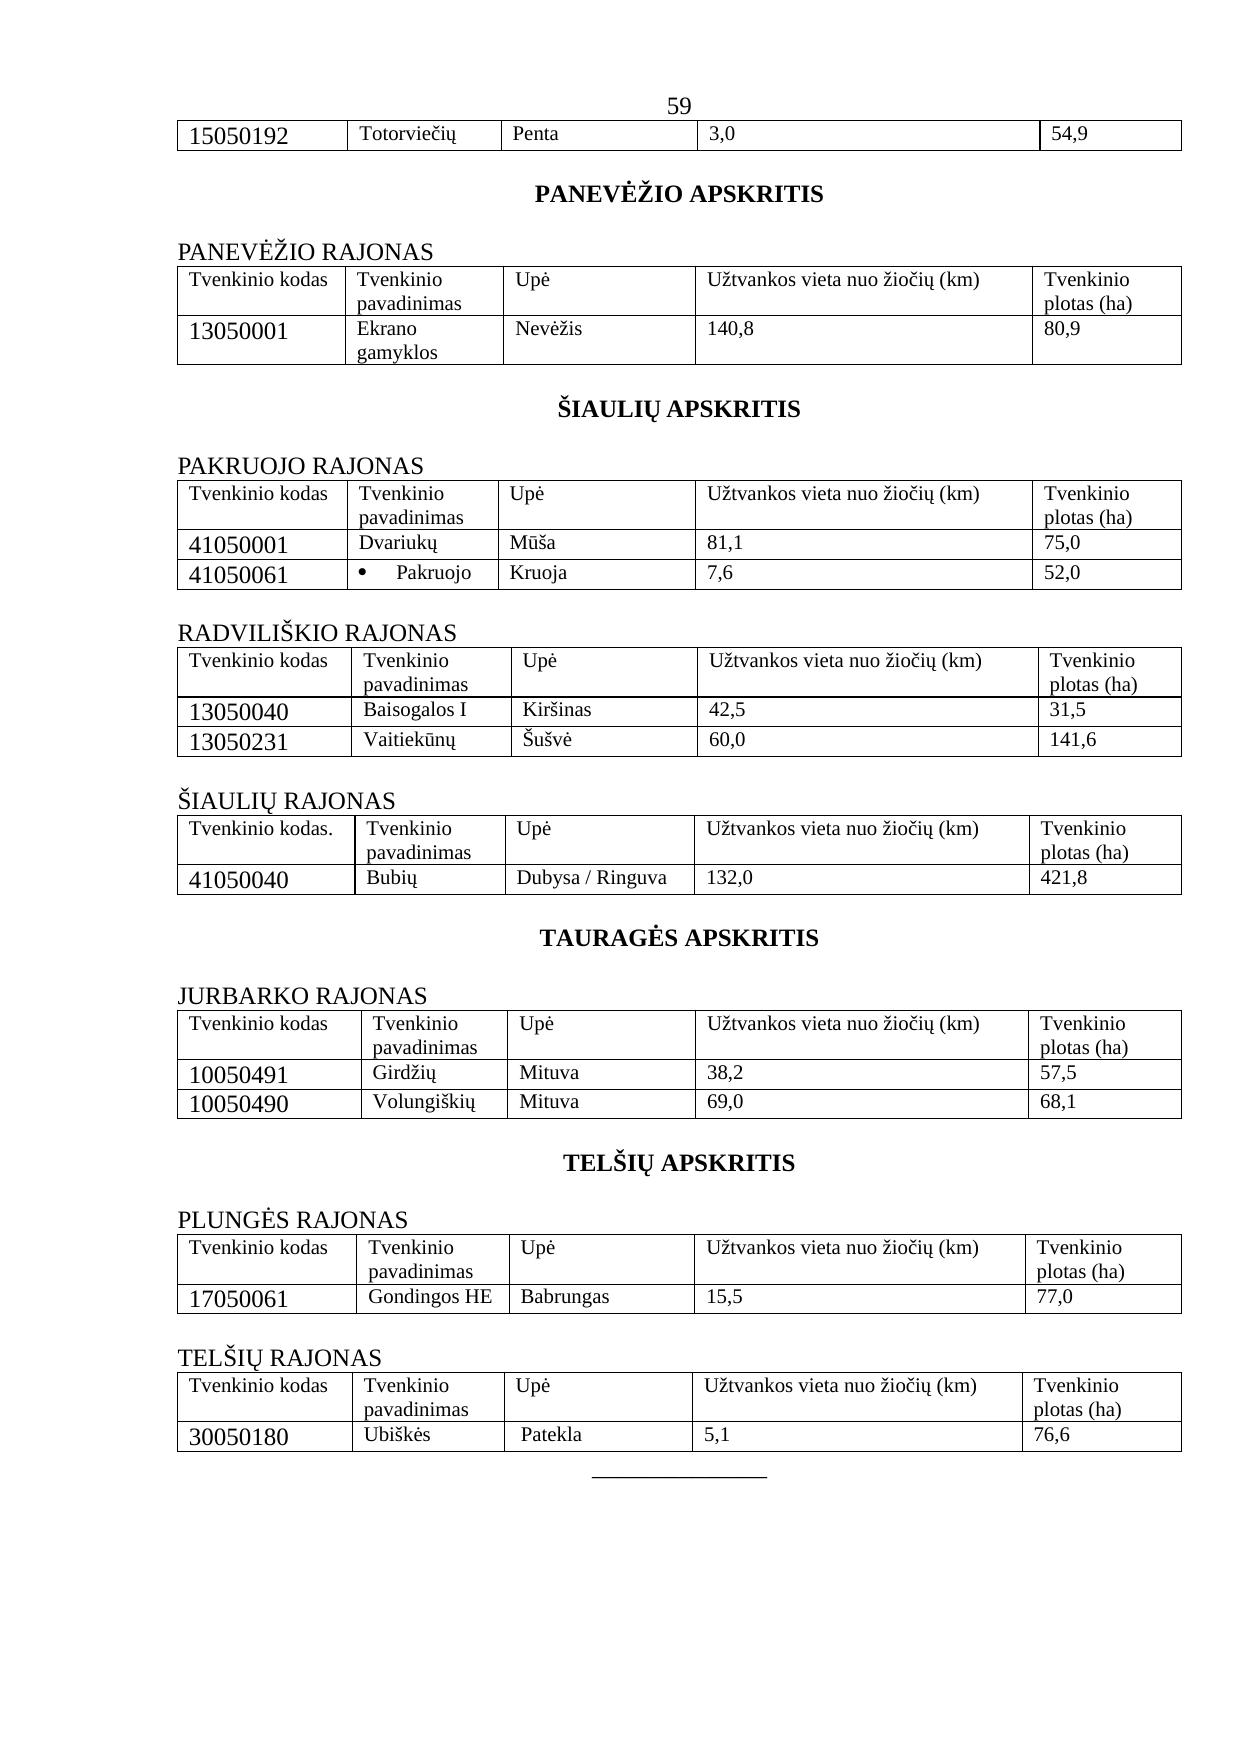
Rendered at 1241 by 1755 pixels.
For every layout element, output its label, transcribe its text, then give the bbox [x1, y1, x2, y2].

table_cell 13050040 [178, 698, 351, 726]
table_header Tvenkinio pavadinimas [353, 1373, 504, 1421]
table_cell Mituva [508, 1060, 695, 1088]
table_header Tvenkinio plotas (ha) [1026, 1235, 1181, 1283]
table_cell Kiršinas [512, 698, 697, 726]
table_header Tvenkinio pavadinimas [352, 648, 511, 696]
table_header Užtvankos vieta nuo žiočių (km) [696, 267, 1032, 315]
table_cell Šušvė [512, 727, 697, 756]
table_header Tvenkinio pavadinimas [346, 267, 503, 315]
table_header Tvenkinio kodas [178, 648, 351, 696]
table_header Tvenkinio pavadinimas [348, 481, 498, 529]
table_header Tvenkinio pavadinimas [356, 816, 505, 864]
table_cell 13050231 [178, 727, 351, 756]
table_cell 15050192 [178, 121, 347, 149]
table_cell 69,0 [696, 1090, 1028, 1118]
table_header Tvenkinio plotas (ha) [1033, 267, 1181, 315]
table_header Tvenkinio plotas (ha) [1039, 648, 1181, 696]
table_cell Volungiškių [362, 1090, 507, 1118]
table_cell Ubiškės [353, 1422, 504, 1451]
table_header Tvenkinio kodas [178, 1235, 356, 1283]
table_cell 54,9 [1041, 121, 1181, 149]
table_header Tvenkinio pavadinimas [357, 1235, 509, 1283]
table_header Užtvankos vieta nuo žiočių (km) [696, 1011, 1028, 1059]
table_cell Patekla [505, 1422, 692, 1451]
table_header Tvenkinio kodas. [178, 816, 354, 864]
table_cell 41050040 [178, 865, 354, 893]
table_header Upė [508, 1011, 695, 1059]
table_cell 68,1 [1029, 1090, 1181, 1118]
text Jurbarko rajonas [177, 981, 1181, 1009]
table_header Tvenkinio plotas (ha) [1023, 1373, 1181, 1421]
table_cell 81,1 [696, 530, 1032, 559]
table_cell Totorviečių [348, 121, 501, 149]
table_cell Baisogalos I [352, 698, 511, 726]
table_cell 5,1 [693, 1422, 1022, 1451]
table_cell 76,6 [1023, 1422, 1181, 1451]
table_cell 41050001 [178, 530, 347, 559]
table_header Tvenkinio pavadinimas [362, 1011, 507, 1059]
table_cell 10050491 [178, 1060, 361, 1088]
text Tauragės apskritis [177, 923, 1181, 952]
table_cell 42,5 [698, 698, 1038, 726]
table_cell 57,5 [1029, 1060, 1181, 1088]
text Šiaulių apskritis [177, 394, 1181, 422]
table_header Tvenkinio kodas [178, 267, 345, 315]
table_header Upė [499, 481, 695, 529]
table_cell Mituva [508, 1090, 695, 1118]
text Šiaulių rajonas [177, 786, 1181, 814]
table_cell Ekrano gamyklos [346, 316, 503, 364]
table_cell Nevėžis [504, 316, 695, 364]
table_header Užtvankos vieta nuo žiočių (km) [698, 648, 1038, 696]
table_cell 60,0 [698, 727, 1038, 756]
table_cell 421,8 [1030, 865, 1181, 893]
table_cell 10050490 [178, 1090, 361, 1118]
table_cell Vaitiekūnų [352, 727, 511, 756]
table_cell 140,8 [696, 316, 1032, 364]
table_cell 132,0 [695, 865, 1029, 893]
table_header Tvenkinio plotas (ha) [1033, 481, 1181, 529]
text Radviliškio rajonas [177, 618, 1181, 647]
table_header Upė [510, 1235, 694, 1283]
text Telšių apskritis [177, 1148, 1181, 1177]
table_cell Kruoja [499, 560, 695, 589]
text Pakruojo rajonas [177, 451, 1181, 480]
text Telšių rajonas [177, 1343, 1181, 1372]
table_cell 17050061 [178, 1285, 356, 1313]
table_cell 3,0 [698, 121, 1039, 149]
table_cell Gondingos HE [357, 1285, 509, 1313]
table_header Užtvankos vieta nuo žiočių (km) [695, 1235, 1025, 1283]
table_header Upė [504, 267, 695, 315]
table_header Upė [512, 648, 697, 696]
table_header Tvenkinio kodas [178, 481, 347, 529]
table_header Tvenkinio plotas (ha) [1029, 1011, 1181, 1059]
table_header Užtvankos vieta nuo žiočių (km) [695, 816, 1029, 864]
table_cell Mūša [499, 530, 695, 559]
table_header Tvenkinio kodas [178, 1011, 361, 1059]
table_cell 80,9 [1033, 316, 1181, 364]
table_cell 77,0 [1026, 1285, 1181, 1313]
table_cell Dubysa / Ringuva [506, 865, 694, 893]
table_header Tvenkinio plotas (ha) [1030, 816, 1181, 864]
table_cell 7,6 [696, 560, 1032, 589]
table_cell 31,5 [1039, 698, 1181, 726]
text Plungės rajonas [177, 1206, 1181, 1234]
table_cell 75,0 [1033, 530, 1181, 559]
table_header Užtvankos vieta nuo žiočių (km) [696, 481, 1032, 529]
table_cell Babrungas [510, 1285, 694, 1313]
table_cell Girdžių [362, 1060, 507, 1088]
table_cell Dvariukų [348, 530, 498, 559]
table_cell Bubių [356, 865, 505, 893]
table_cell 30050180 [178, 1422, 352, 1451]
table_cell 38,2 [696, 1060, 1028, 1088]
text ______________ [177, 1452, 1181, 1481]
text Panevėžio apskritis [177, 179, 1181, 208]
table_header Užtvankos vieta nuo žiočių (km) [693, 1373, 1022, 1421]
table_cell 141,6 [1039, 727, 1181, 756]
table_cell 13050001 [178, 316, 345, 364]
table_cell Penta [502, 121, 697, 149]
table_header Tvenkinio kodas [178, 1373, 352, 1421]
table_header Upė [506, 816, 694, 864]
table_cell  Pakruojo [348, 560, 498, 589]
table_header Upė [505, 1373, 692, 1421]
text Panevėžio rajonas [177, 237, 1181, 266]
table_cell 15,5 [695, 1285, 1025, 1313]
table_cell 41050061 [178, 560, 347, 589]
table_cell 52,0 [1033, 560, 1181, 589]
